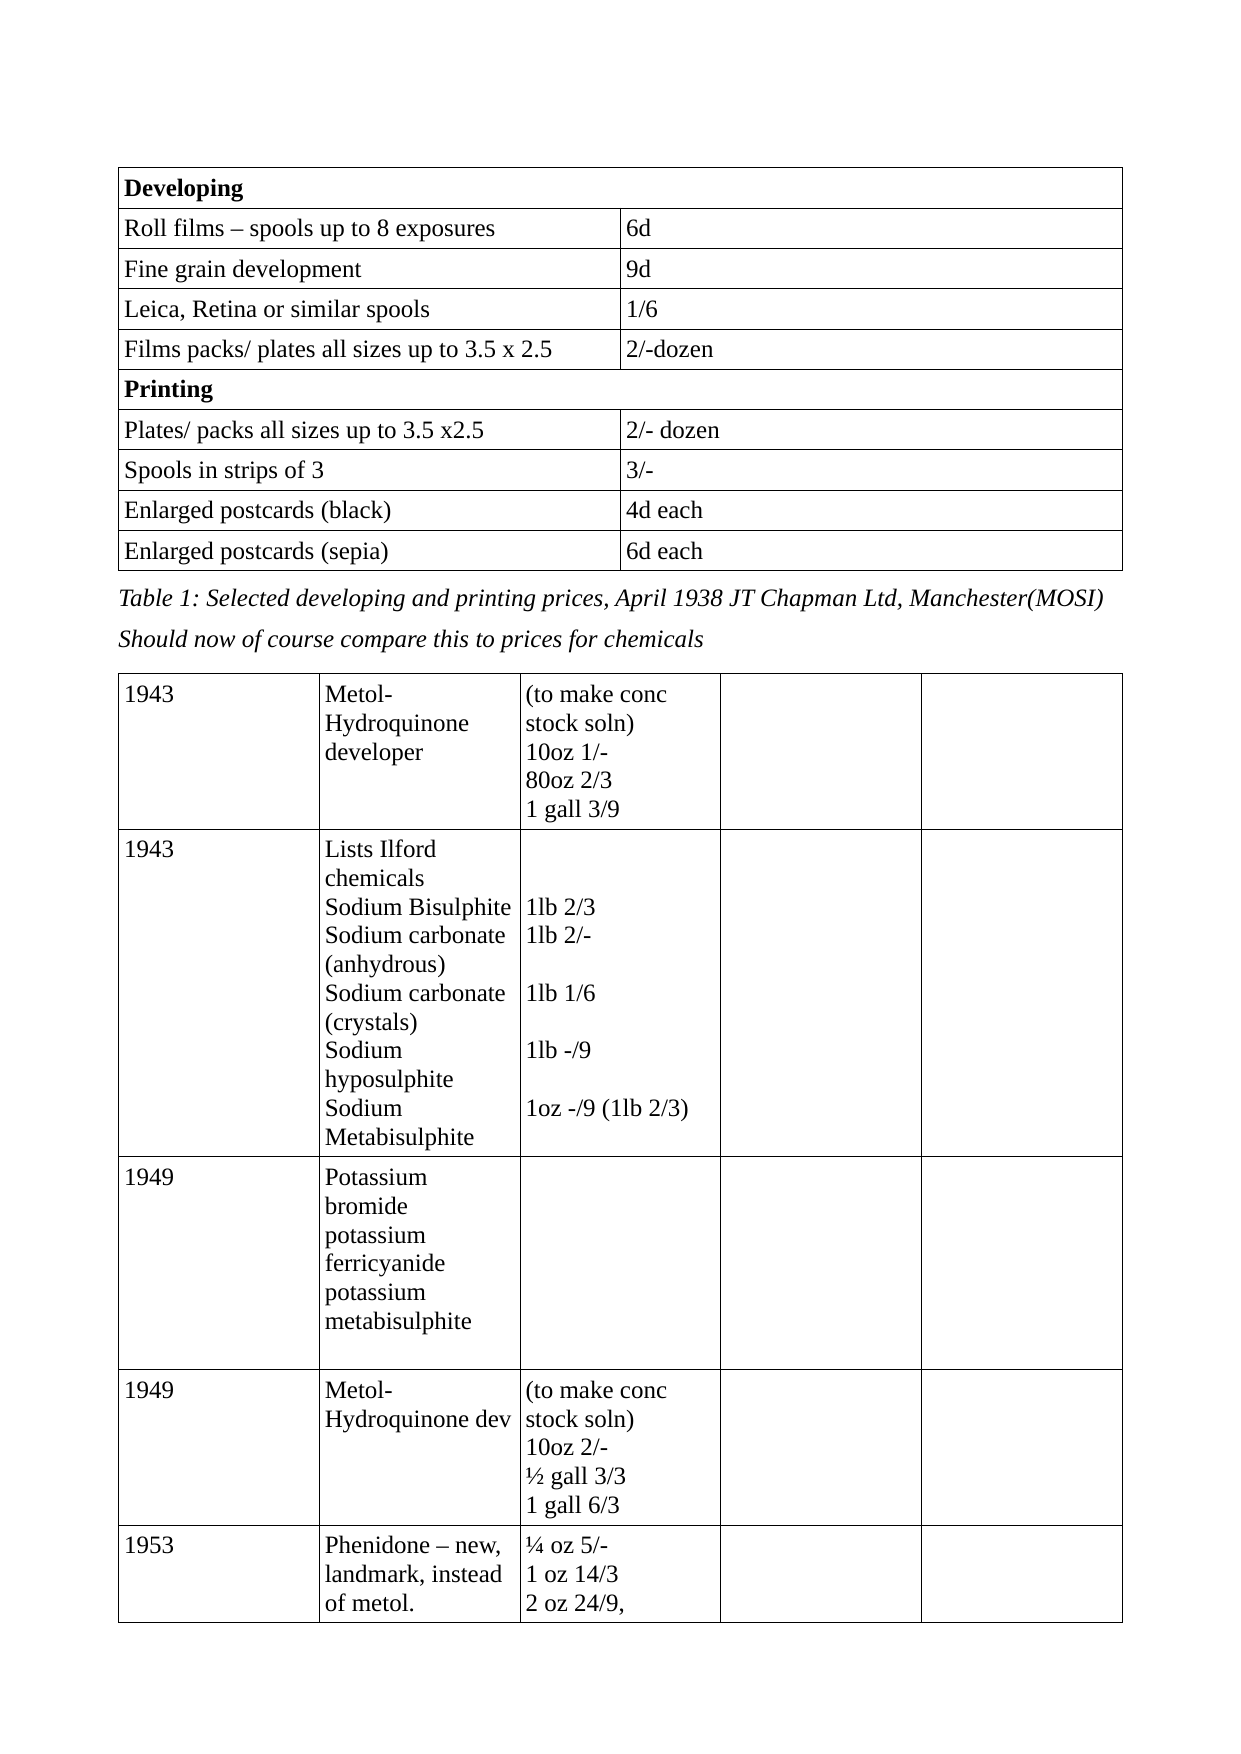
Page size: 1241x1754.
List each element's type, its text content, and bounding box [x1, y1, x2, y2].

table_cell [922, 830, 1122, 1156]
table_cell (to make conc stock soln) 10oz 2/- ½ gall 3/3 1 gall 6/3 [521, 1370, 720, 1524]
table_header Developing [119, 168, 1122, 207]
table_cell Lists Ilford chemicals Sodium Bisulphite Sodium carbonate (anhydrous) Sodium carbonate (crystals) Sodium hyposulphite Sodium Metabisulphite [320, 830, 520, 1156]
table_cell Roll films – spools up to 8 exposures [119, 209, 620, 248]
table_cell Phenidone – new, landmark, instead of metol. [320, 1526, 520, 1622]
table_cell [922, 1526, 1122, 1622]
table_cell 1/6 [621, 289, 1122, 328]
table_header Metol-Hydroquinone developer [320, 674, 520, 828]
table_cell Metol- Hydroquinone dev [320, 1370, 520, 1524]
table_cell Leica, Retina or similar spools [119, 289, 620, 328]
table_cell [721, 1526, 921, 1622]
table_cell 2/-dozen [621, 330, 1122, 369]
table_cell 1949 [119, 1370, 319, 1524]
table_header 1943 [119, 674, 319, 828]
table_cell 3/- [621, 450, 1122, 490]
table_cell Films packs/ plates all sizes up to 3.5 x 2.5 [119, 330, 620, 369]
table_cell [721, 830, 921, 1156]
table_cell [922, 1157, 1122, 1369]
table_cell [922, 1370, 1122, 1524]
table_header (to make conc stock soln) 10oz 1/- 80oz 2/3 1 gall 3/9 [521, 674, 720, 828]
table_cell 1943 [119, 830, 319, 1156]
table_cell 6d each [621, 531, 1122, 570]
table_cell Enlarged postcards (black) [119, 491, 620, 530]
table_cell 9d [621, 249, 1122, 288]
table_cell Enlarged postcards (sepia) [119, 531, 620, 570]
table_cell Spools in strips of 3 [119, 450, 620, 490]
table_cell 4d each [621, 491, 1122, 530]
table_cell Printing [119, 370, 1122, 409]
table_cell [721, 1157, 921, 1369]
table_header [922, 674, 1122, 828]
table_cell ¼ oz 5/- 1 oz 14/3 2 oz 24/9, [521, 1526, 720, 1622]
table_cell 2/- dozen [621, 410, 1122, 449]
table_cell [721, 1370, 921, 1524]
table_cell [521, 1157, 720, 1369]
text Should now of course compare this to prices for chemicals [118, 624, 1122, 653]
table_cell 1lb 2/3 1lb 2/- 1lb 1/6 1lb -/9 1oz -/9 (1lb 2/3) [521, 830, 720, 1156]
table_cell Fine grain development [119, 249, 620, 288]
text Table 1: Selected developing and printing prices, April 1938 JT Chapman Ltd, Manchester(MOSI) [118, 583, 1122, 612]
table_header [721, 674, 921, 828]
table_cell Potassium bromide potassium ferricyanide potassium metabisulphite [320, 1157, 520, 1369]
table_cell 1949 [119, 1157, 319, 1369]
table_cell Plates/ packs all sizes up to 3.5 x2.5 [119, 410, 620, 449]
table_cell 6d [621, 209, 1122, 248]
table_cell 1953 [119, 1526, 319, 1622]
